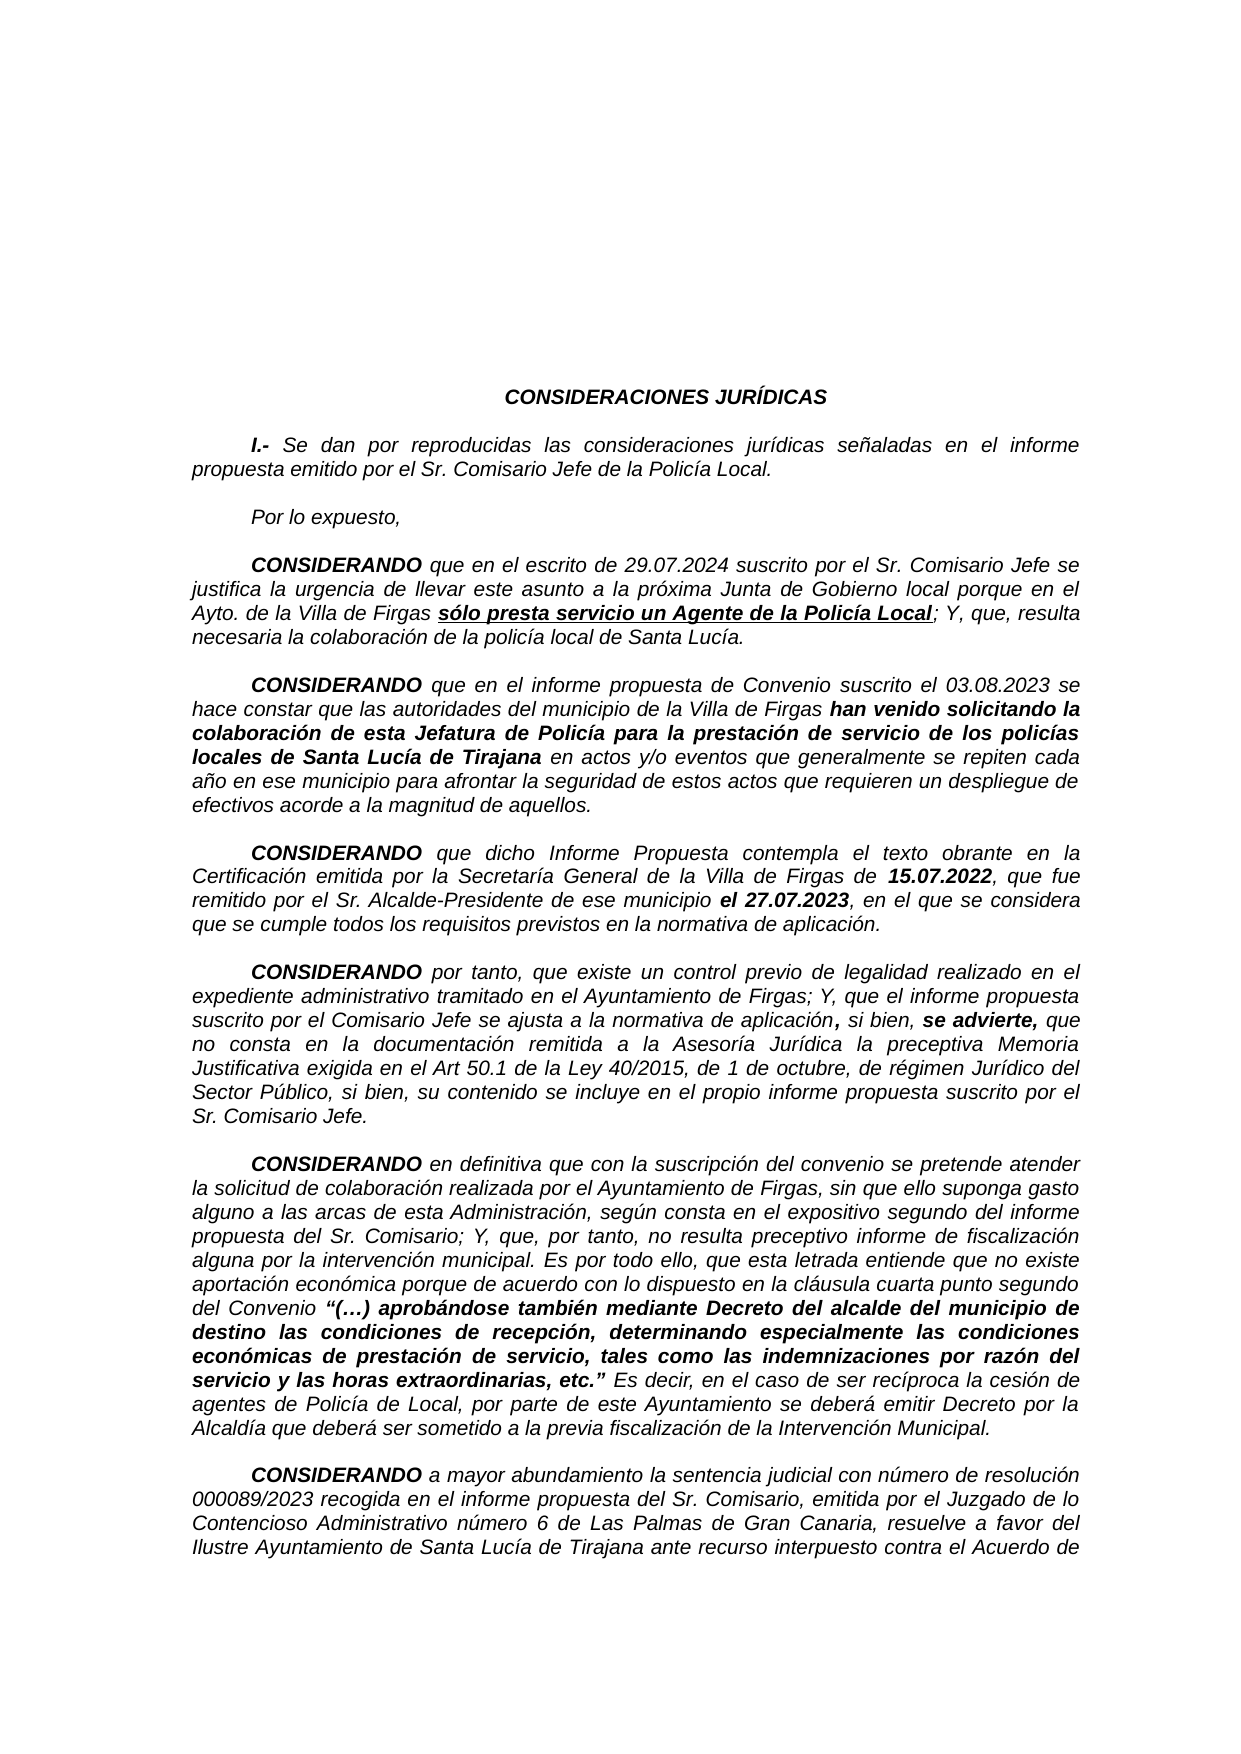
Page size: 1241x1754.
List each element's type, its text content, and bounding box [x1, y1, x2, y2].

text I.- Se dan por reproducidas las consideraciones jurídicas señaladas en el informe propuesta emitido por el Sr. Comisario Jefe de la Policía Local. [192, 433, 1081, 481]
text CONSIDERANDO que en el escrito de 29.07.2024 suscrito por el Sr. Comisario Jefe se justifica la urgencia de llevar este asunto a la próxima Junta de Gobierno local porque en el Ayto. de la Villa de Firgas sólo presta servicio un Agente de la Policía Local; Y, que, resulta necesaria la colaboración de la policía local de Santa Lucía. [192, 553, 1081, 649]
text CONSIDERANDO que en el informe propuesta de Convenio suscrito el 03.08.2023 se hace constar que las autoridades del municipio de la Villa de Firgas han venido solicitando la colaboración de esta Jefatura de Policía para la prestación de servicio de los policías locales de Santa Lucía de Tirajana en actos y/o eventos que generalmente se repiten cada año en ese municipio para afrontar la seguridad de estos actos que requieren un despliegue de efectivos acorde a la magnitud de aquellos. [192, 673, 1081, 816]
text Por lo expuesto, [192, 505, 1081, 529]
text CONSIDERANDO por tanto, que existe un control previo de legalidad realizado en el expediente administrativo tramitado en el Ayuntamiento de Firgas; Y, que el informe propuesta suscrito por el Comisario Jefe se ajusta a la normativa de aplicación, si bien, se advierte, que no consta en la documentación remitida a la Asesoría Jurídica la preceptiva Memoria Justificativa exigida en el Art 50.1 de la Ley 40/2015, de 1 de octubre, de régimen Jurídico del Sector Público, si bien, su contenido se incluye en el propio informe propuesta suscrito por el Sr. Comisario Jefe. [192, 960, 1081, 1128]
text CONSIDERANDO a mayor abundamiento la sentencia judicial con número de resolución 000089/2023 recogida en el informe propuesta del Sr. Comisario, emitida por el Juzgado de lo Contencioso Administrativo número 6 de Las Palmas de Gran Canaria, resuelve a favor del Ilustre Ayuntamiento de Santa Lucía de Tirajana ante recurso interpuesto contra el Acuerdo de [192, 1463, 1081, 1559]
text CONSIDERACIONES JURÍDICAS [192, 385, 1081, 409]
text CONSIDERANDO en definitiva que con la suscripción del convenio se pretende atender la solicitud de colaboración realizada por el Ayuntamiento de Firgas, sin que ello suponga gasto alguno a las arcas de esta Administración, según consta en el expositivo segundo del informe propuesta del Sr. Comisario; Y, que, por tanto, no resulta preceptivo informe de fiscalización alguna por la intervención municipal. Es por todo ello, que esta letrada entiende que no existe aportación económica porque de acuerdo con lo dispuesto en la cláusula cuarta punto segundo del Convenio “(…) aprobándose también mediante Decreto del alcalde del municipio de destino las condiciones de recepción, determinando especialmente las condiciones económicas de prestación de servicio, tales como las indemnizaciones por razón del servicio y las horas extraordinarias, etc.” Es decir, en el caso de ser recíproca la cesión de agentes de Policía de Local, por parte de este Ayuntamiento se deberá emitir Decreto por la Alcaldía que deberá ser sometido a la previa fiscalización de la Intervención Municipal. [192, 1152, 1081, 1439]
text CONSIDERANDO que dicho Informe Propuesta contempla el texto obrante en la Certificación emitida por la Secretaría General de la Villa de Firgas de 15.07.2022, que fue remitido por el Sr. Alcalde-Presidente de ese municipio el 27.07.2023, en el que se considera que se cumple todos los requisitos previstos en la normativa de aplicación. [192, 840, 1081, 936]
